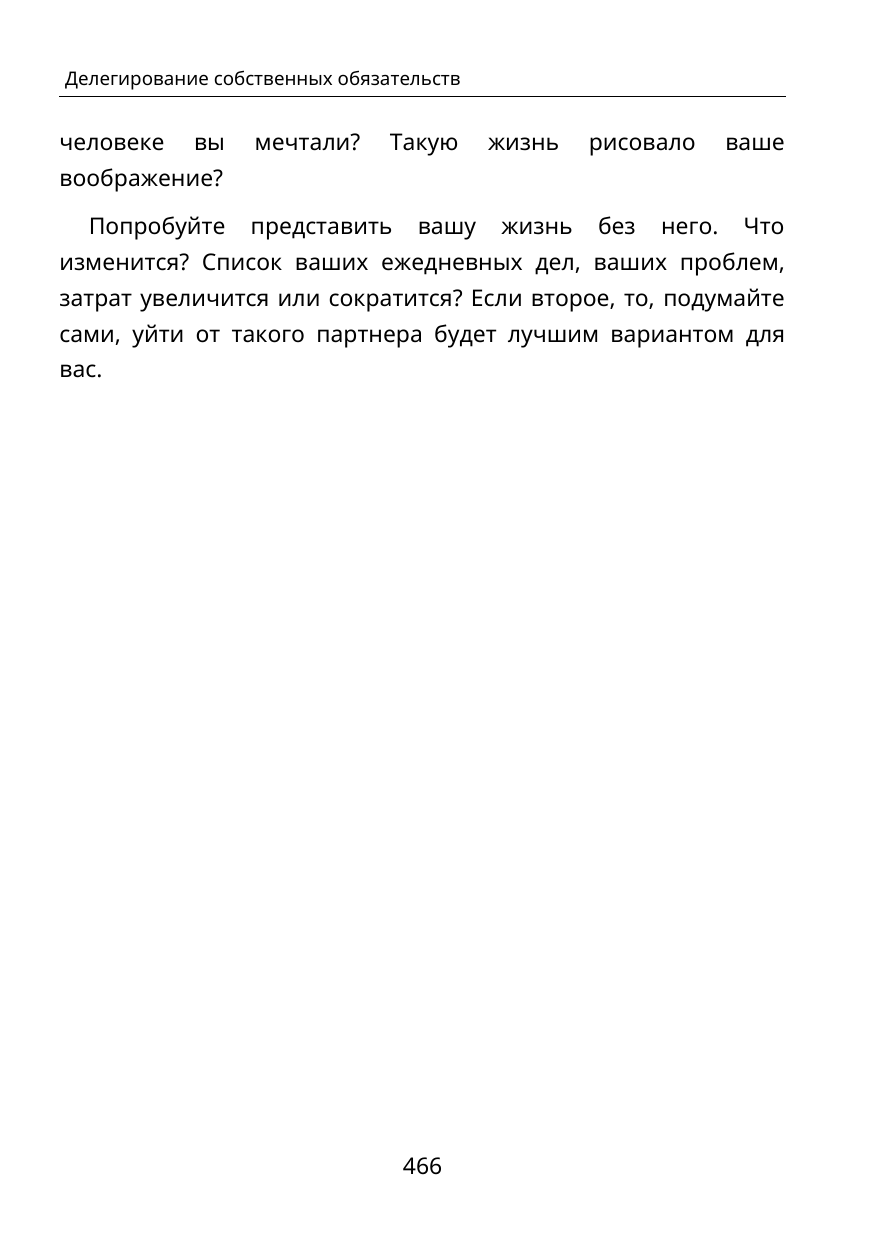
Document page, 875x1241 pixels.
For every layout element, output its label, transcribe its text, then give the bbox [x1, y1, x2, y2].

text Попробуйте представить вашу жизнь без него. Что изменится? Список ваших ежедневных дел, ваших проблем, затрат увеличится или сократится? Если второе, то, подумайте сами, уйти от такого партнера будет лучшим вариантом для вас. [59, 210, 786, 385]
text человеке вы мечтали? Такую жизнь рисовало ваше воображение? [59, 126, 786, 193]
